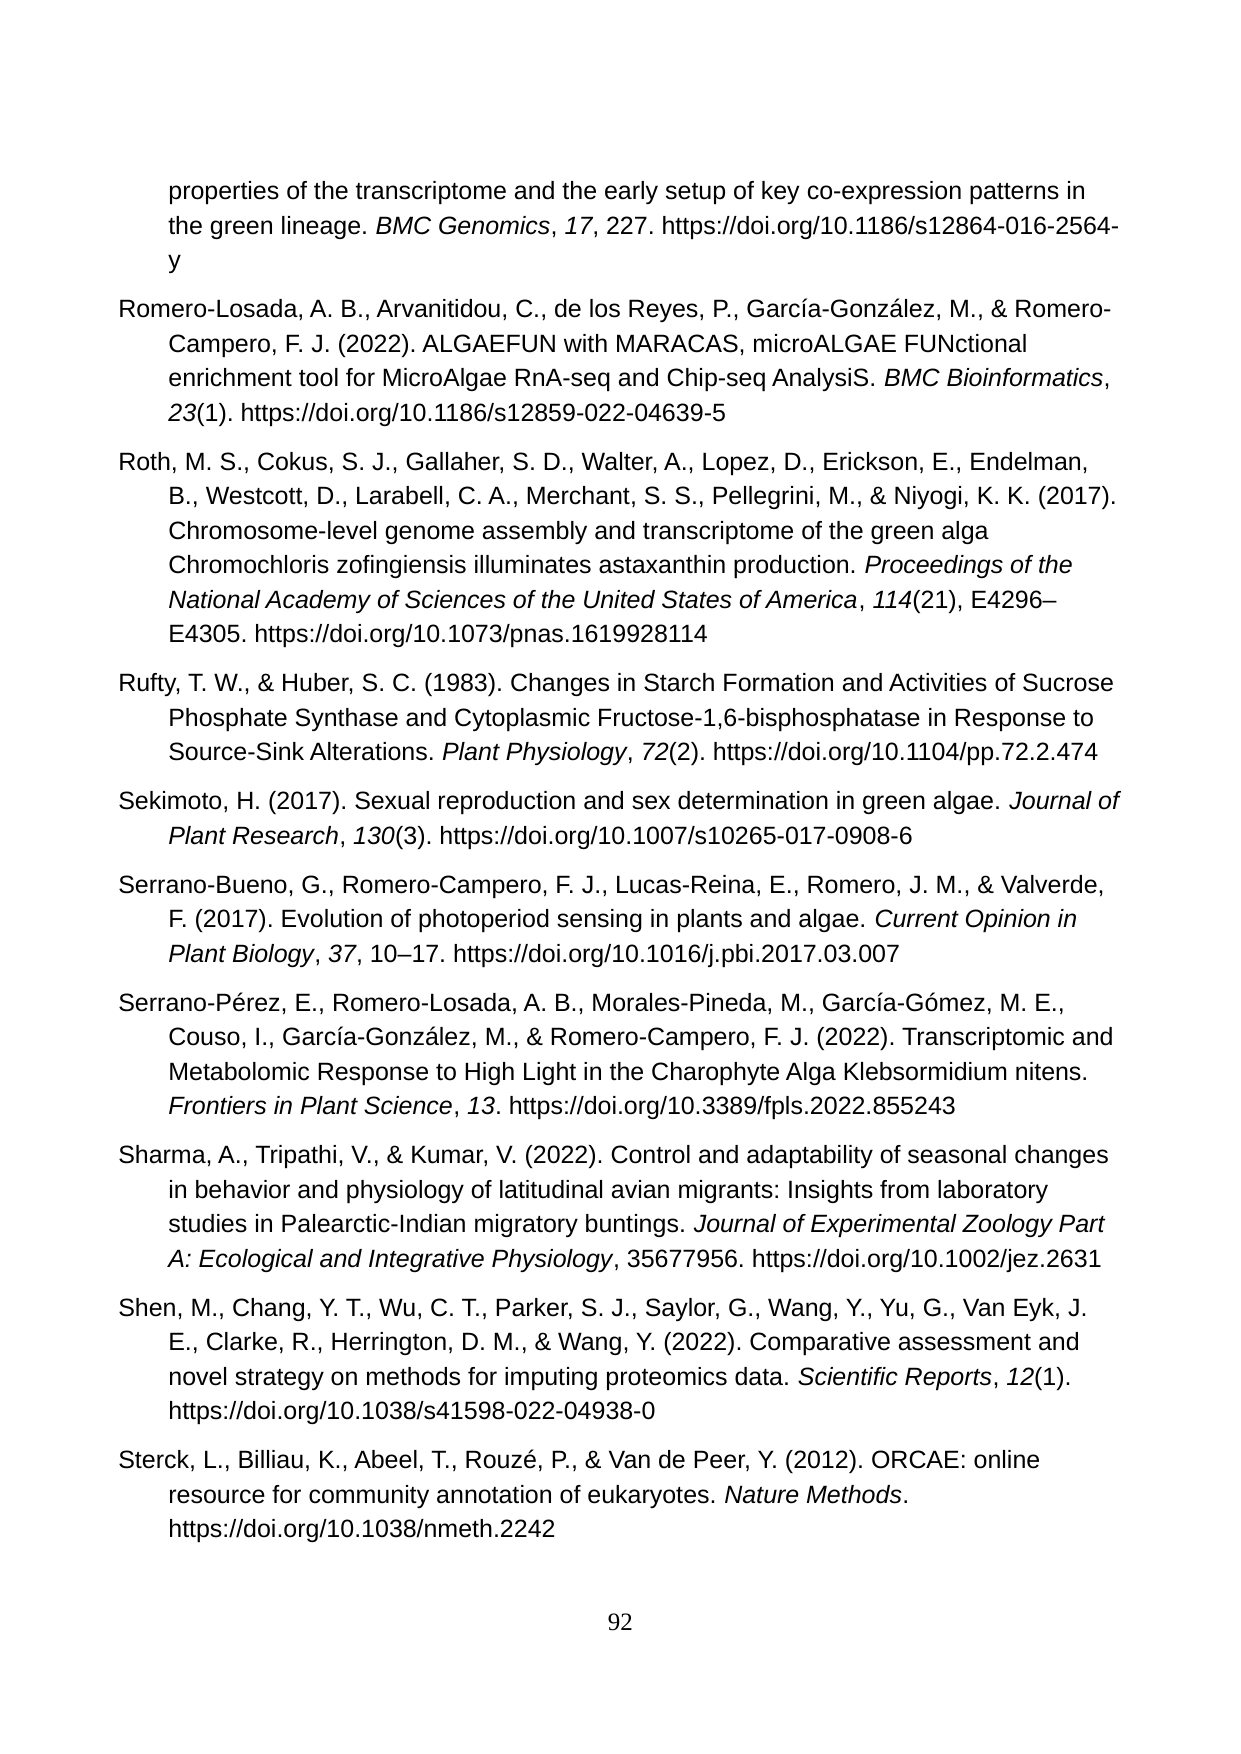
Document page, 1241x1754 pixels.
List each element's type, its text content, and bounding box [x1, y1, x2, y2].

text Shen, M., Chang, Y. T., Wu, C. T., Parker, S. J., Saylor, G., Wang, Y., Yu, G., Van Eyk, J. E., Clarke, R., Herrington, D. M., & Wang, Y. (2022). Comparative assessment and novel strategy on methods for imputing proteomics data. Scientific Reports, 12(1). https://doi.org/10.1038/s41598-022-04938-0 [118, 1293, 1122, 1425]
text Rufty, T. W., & Huber, S. C. (1983). Changes in Starch Formation and Activities of Sucrose Phosphate Synthase and Cytoplasmic Fructose-1,6-bisphosphatase in Response to Source-Sink Alterations. Plant Physiology, 72(2). https://doi.org/10.1104/pp.72.2.474 [118, 668, 1122, 766]
text Sterck, L., Billiau, K., Abeel, T., Rouzé, P., & Van de Peer, Y. (2012). ORCAE: online resource for community annotation of eukaryotes. Nature Methods. https://doi.org/10.1038/nmeth.2242 [118, 1445, 1122, 1543]
text properties of the transcriptome and the early setup of key co-expression patterns in the green lineage. BMC Genomics, 17, 227. https://doi.org/10.1186/s12864-016-2564-y [118, 176, 1122, 274]
text Romero-Losada, A. B., Arvanitidou, C., de los Reyes, P., García-González, M., & Romero-Campero, F. J. (2022). ALGAEFUN with MARACAS, microALGAE FUNctional enrichment tool for MicroAlgae RnA-seq and Chip-seq AnalysiS. BMC Bioinformatics, 23(1). https://doi.org/10.1186/s12859-022-04639-5 [118, 294, 1122, 427]
text Sharma, A., Tripathi, V., & Kumar, V. (2022). Control and adaptability of seasonal changes in behavior and physiology of latitudinal avian migrants: Insights from laboratory studies in Palearctic-Indian migratory buntings. Journal of Experimental Zoology Part A: Ecological and Integrative Physiology, 35677956. https://doi.org/10.1002/jez.2631 [118, 1140, 1122, 1273]
text Serrano-Bueno, G., Romero-Campero, F. J., Lucas-Reina, E., Romero, J. M., & Valverde, F. (2017). Evolution of photoperiod sensing in plants and algae. Current Opinion in Plant Biology, 37, 10–17. https://doi.org/10.1016/j.pbi.2017.03.007 [118, 870, 1122, 968]
text Sekimoto, H. (2017). Sexual reproduction and sex determination in green algae. Journal of Plant Research, 130(3). https://doi.org/10.1007/s10265-017-0908-6 [118, 786, 1122, 849]
text Serrano-Pérez, E., Romero-Losada, A. B., Morales-Pineda, M., García-Gómez, M. E., Couso, I., García-González, M., & Romero-Campero, F. J. (2022). Transcriptomic and Metabolomic Response to High Light in the Charophyte Alga Klebsormidium nitens. Frontiers in Plant Science, 13. https://doi.org/10.3389/fpls.2022.855243 [118, 988, 1122, 1120]
text Roth, M. S., Cokus, S. J., Gallaher, S. D., Walter, A., Lopez, D., Erickson, E., Endelman, B., Westcott, D., Larabell, C. A., Merchant, S. S., Pellegrini, M., & Niyogi, K. K. (2017). Chromosome-level genome assembly and transcriptome of the green alga Chromochloris zofingiensis illuminates astaxanthin production. Proceedings of the National Academy of Sciences of the United States of America, 114(21), E4296–E4305. https://doi.org/10.1073/pnas.1619928114 [118, 447, 1122, 648]
